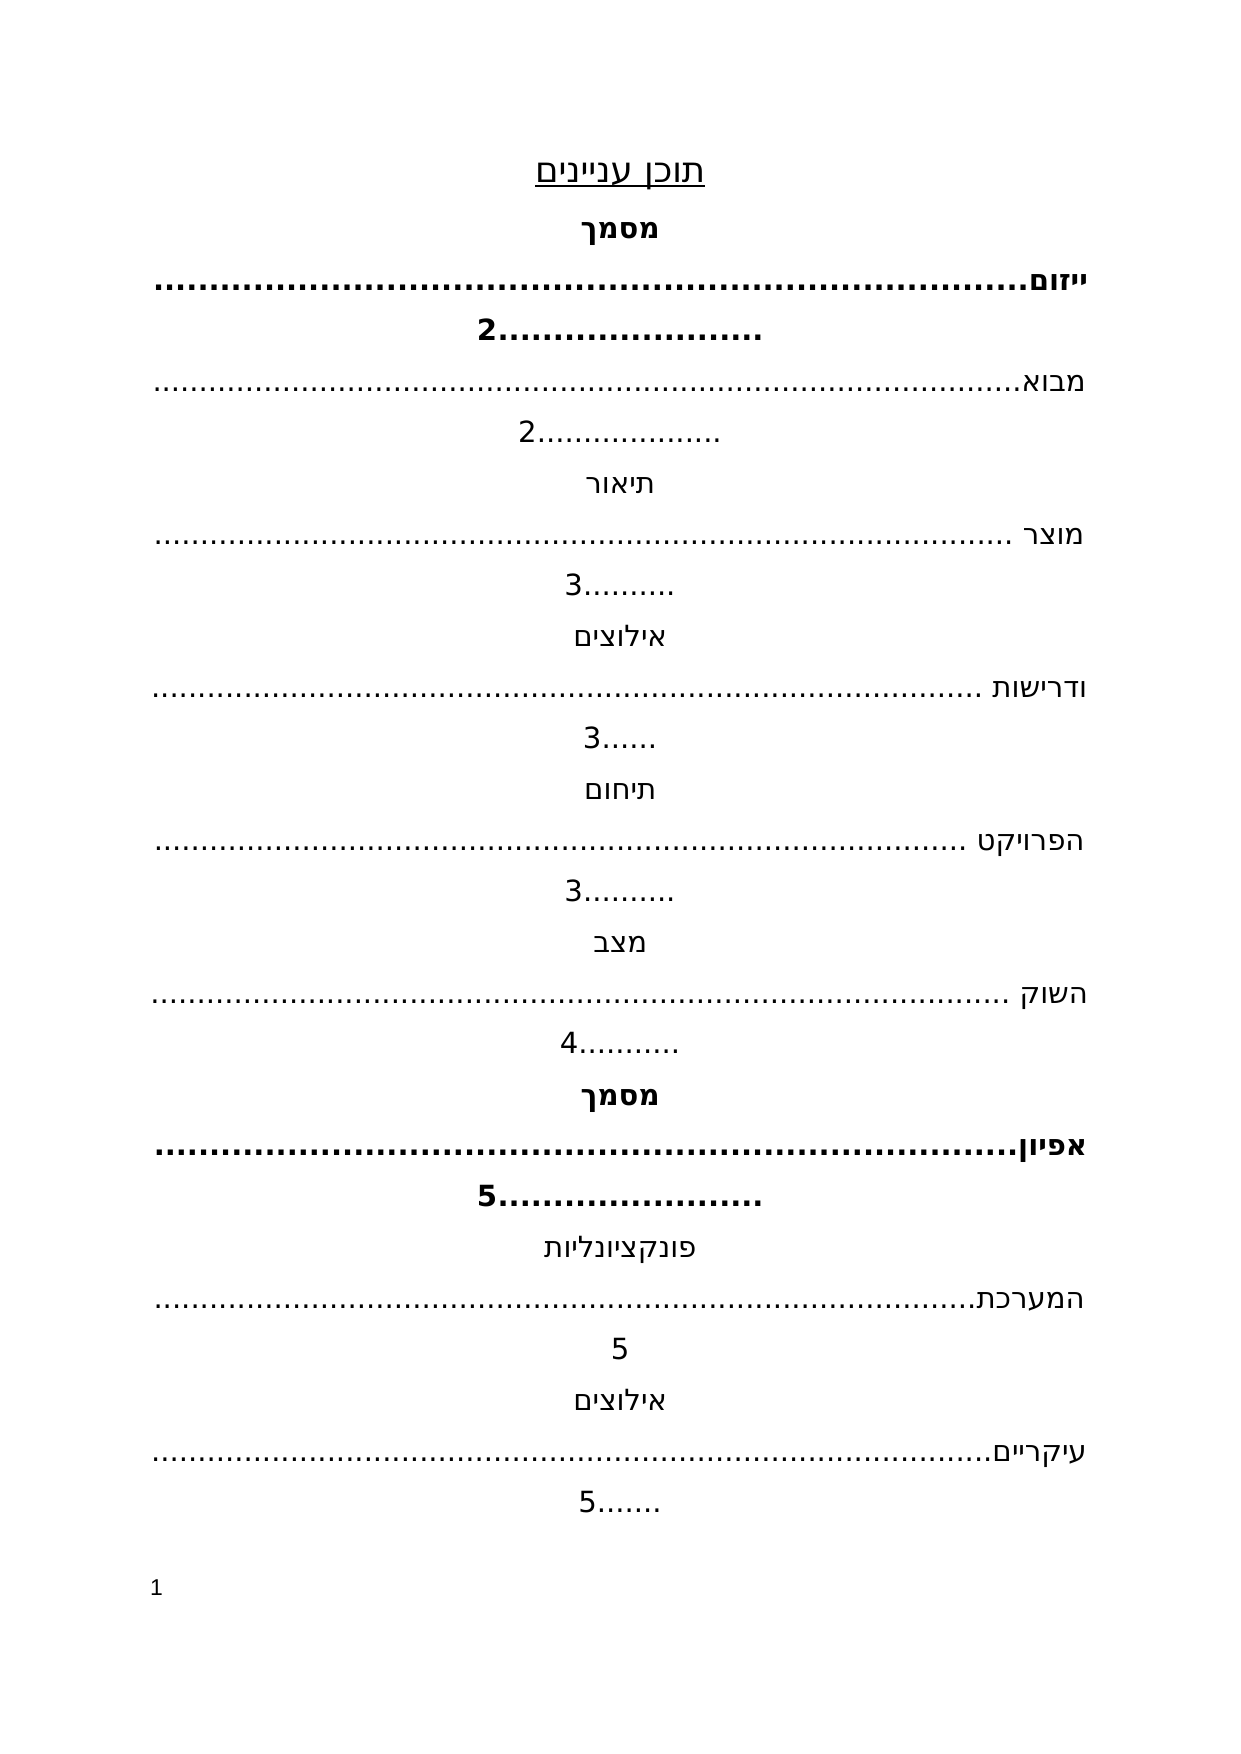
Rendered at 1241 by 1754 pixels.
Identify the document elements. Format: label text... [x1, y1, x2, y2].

text מבוא..................................................................................................................2 [150, 365, 1090, 449]
text תיאור מוצר .......................................................................................................3 [150, 467, 1090, 602]
text תיחום הפרויקט ..................................................................................................3 [150, 772, 1090, 908]
text אילוצים ודרישות ................................................................................................3 [150, 619, 1090, 755]
text תוכן עניינים [150, 150, 1090, 191]
text מצב השוק ........................................................................................................4 [150, 925, 1090, 1061]
text מסמך ייזום.......................................................................................................2 [150, 212, 1090, 348]
text פונקציונליות המערכת.........................................................................................5 [150, 1231, 1090, 1366]
text אילוצים עיקריים..................................................................................................5 [150, 1383, 1090, 1519]
text מסמך אפיון......................................................................................................5 [150, 1078, 1090, 1214]
